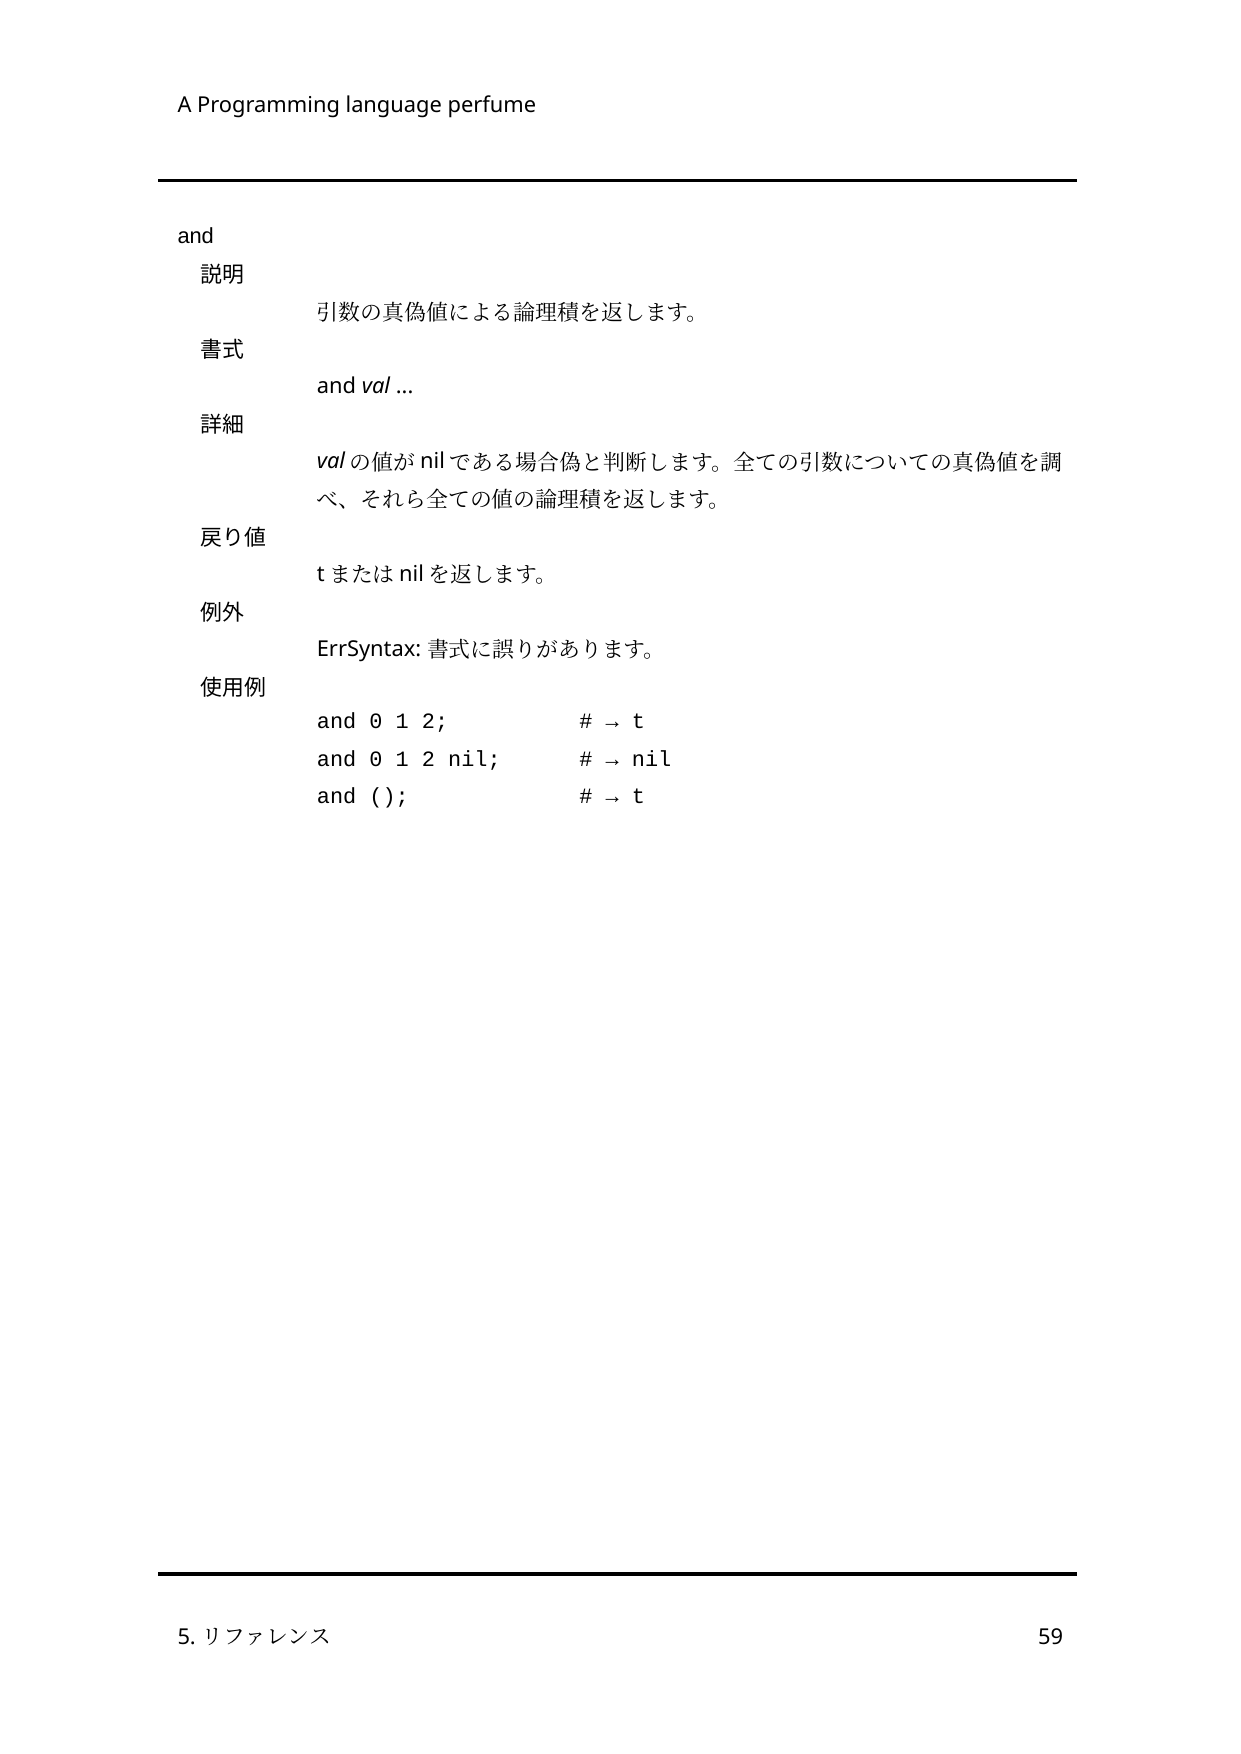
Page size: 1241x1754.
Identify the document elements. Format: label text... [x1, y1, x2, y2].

table_header 説明 [200, 254, 317, 329]
table_cell and val ... [317, 329, 1063, 404]
subtitle and [177, 217, 1063, 254]
table_cell 戻り値 [200, 517, 317, 592]
table_cell valの値がnilである場合偽と判断します。全ての引数についての真偽値を調べ、それら全ての値の論理積を返します。 [317, 404, 1063, 517]
table_cell 使用例 [200, 667, 317, 817]
table_cell 詳細 [200, 404, 317, 517]
table_cell tまたはnilを返します。 [317, 517, 1063, 592]
table_cell and 0 1 2; # → t and 0 1 2 nil; # → nil and (); # → t [317, 667, 1063, 817]
table_header 引数の真偽値による論理積を返します。 [317, 254, 1063, 329]
table_cell 例外 [200, 592, 317, 667]
table_cell ErrSyntax: 書式に誤りがあります。 [317, 592, 1063, 667]
table_cell 書式 [200, 329, 317, 404]
